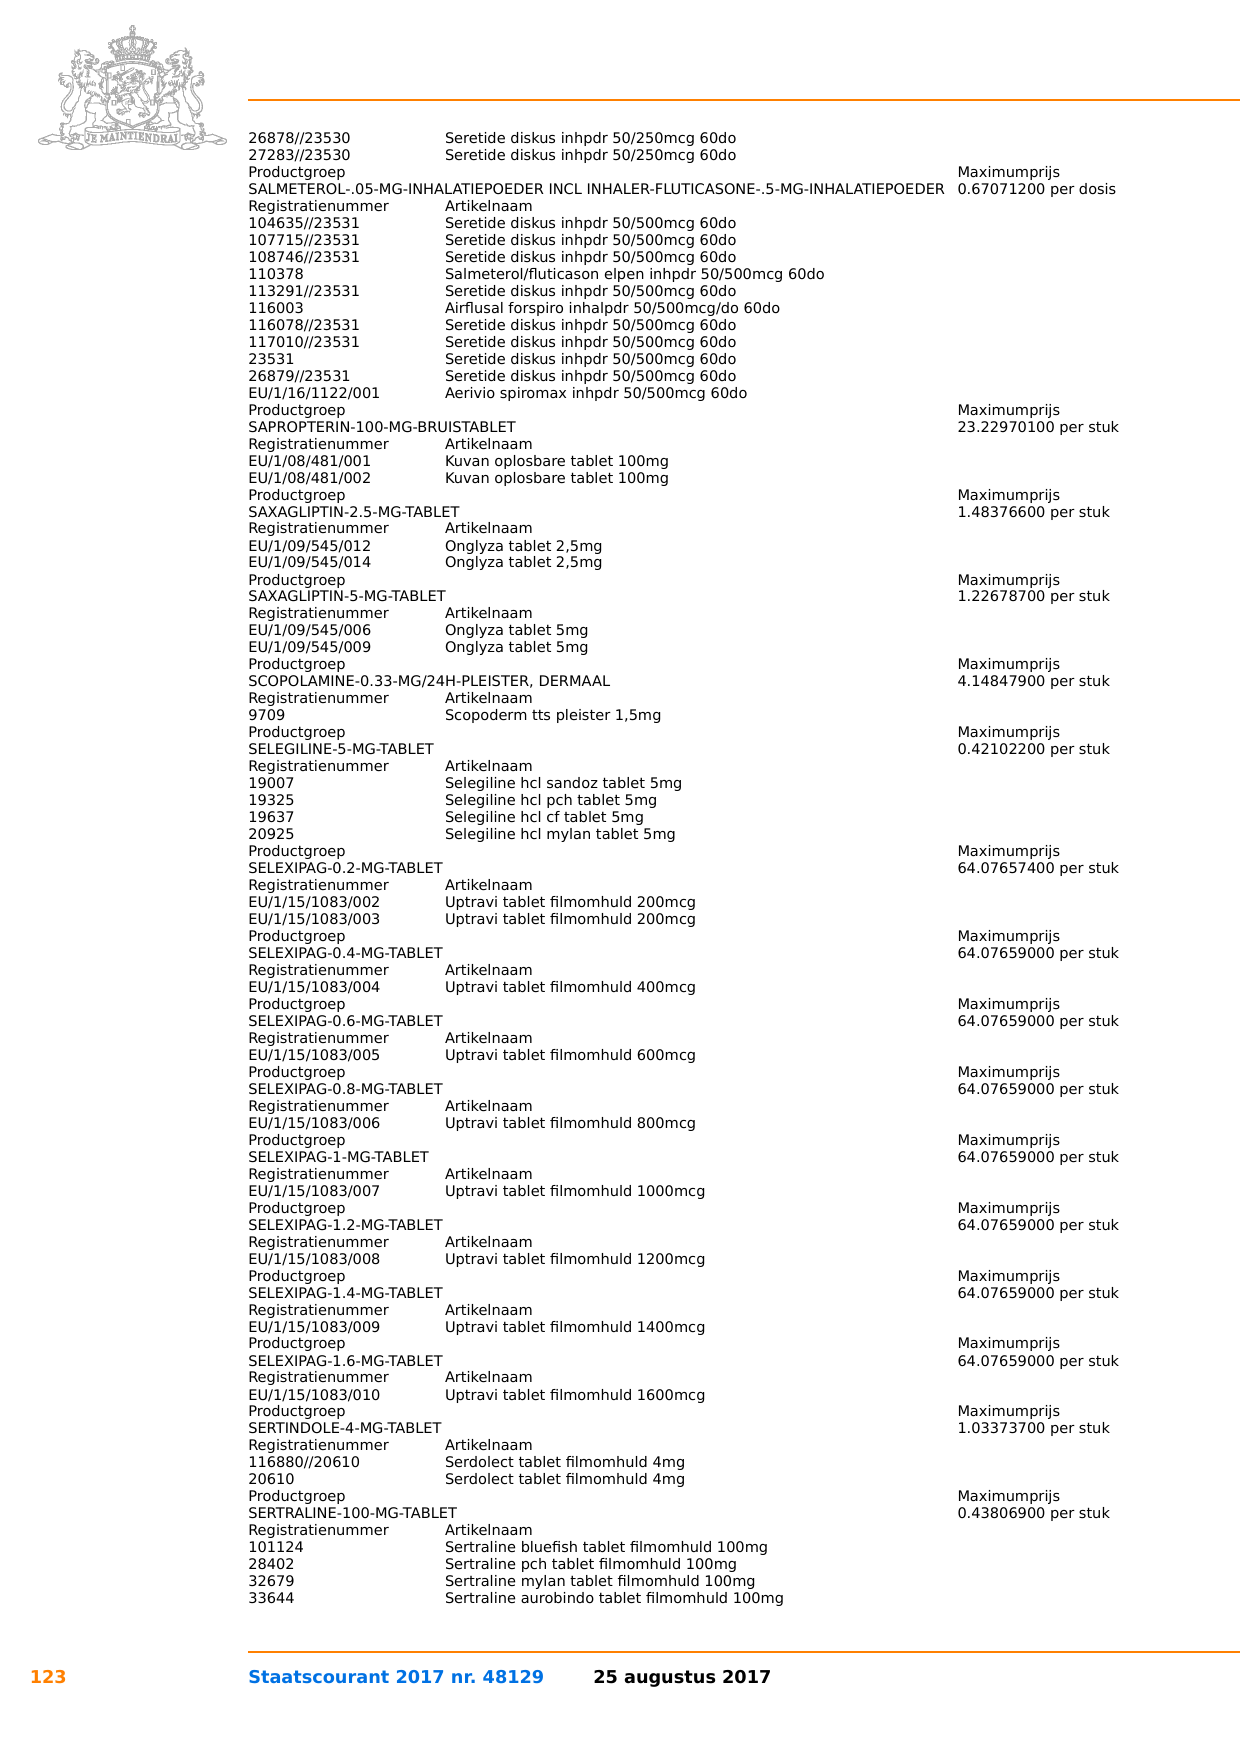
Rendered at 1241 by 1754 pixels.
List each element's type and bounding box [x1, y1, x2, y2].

picture [38, 25, 227, 150]
